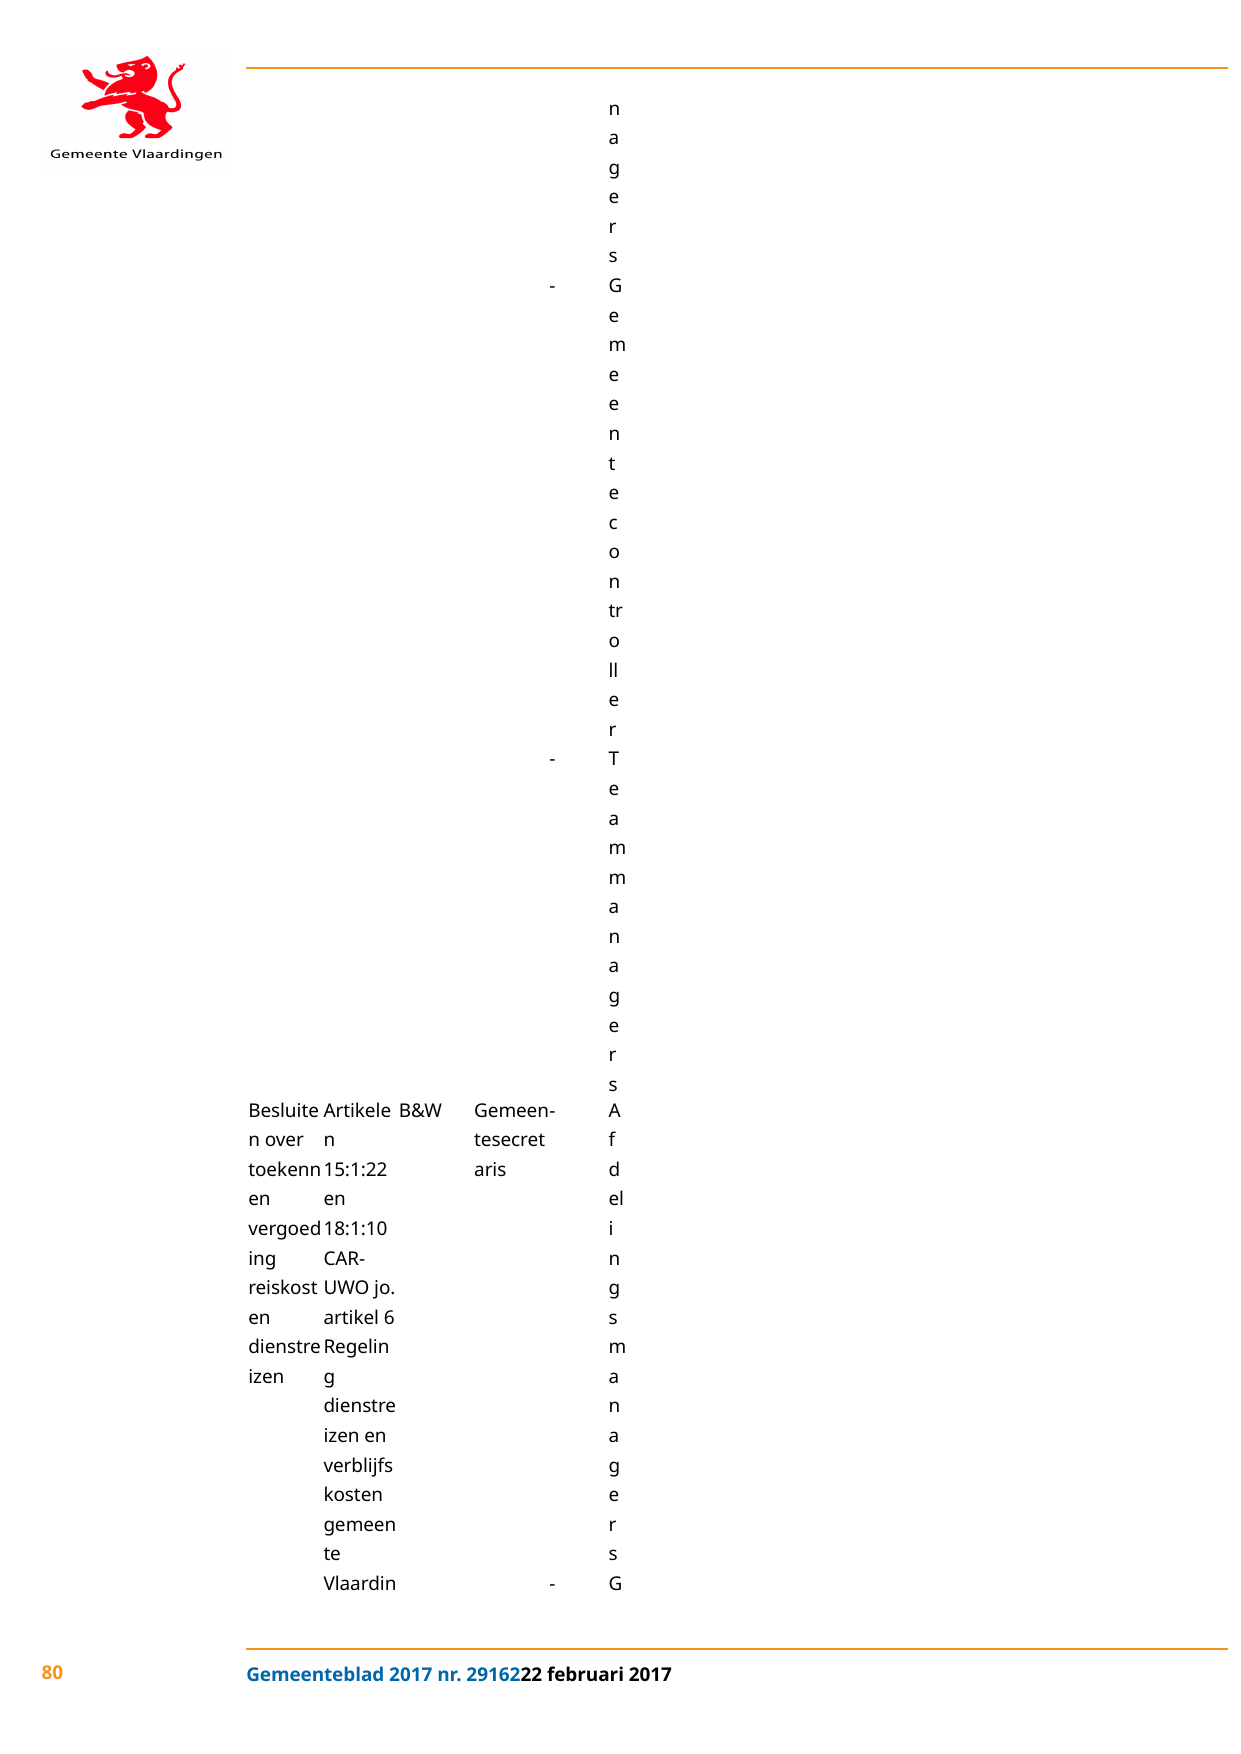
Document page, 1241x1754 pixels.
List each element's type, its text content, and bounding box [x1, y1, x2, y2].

table_cell [323, 95, 398, 1097]
table_cell [248, 95, 323, 1097]
table_cell [399, 95, 474, 1097]
table_cell B&W [399, 1097, 474, 1596]
table_cell Gemeentesecretaris [474, 1097, 549, 1596]
table_cell [625, 1097, 700, 1596]
table_cell Afdelingsmanagers G [549, 1097, 624, 1596]
table_cell [474, 95, 549, 1097]
table_cell Besluiten over toekennen vergoeding reiskosten dienstreizen [248, 1097, 323, 1596]
table_cell nagers Gemeentecontroller Teammanagers [549, 95, 624, 1097]
table_cell [625, 95, 700, 1097]
picture [41, 47, 231, 172]
table_cell Artikelen 15:1:22 en 18:1:10 CAR-UWO jo. artikel 6 Regeling dienstreizen en verblijfskosten gemeente Vlaardin [323, 1097, 398, 1596]
